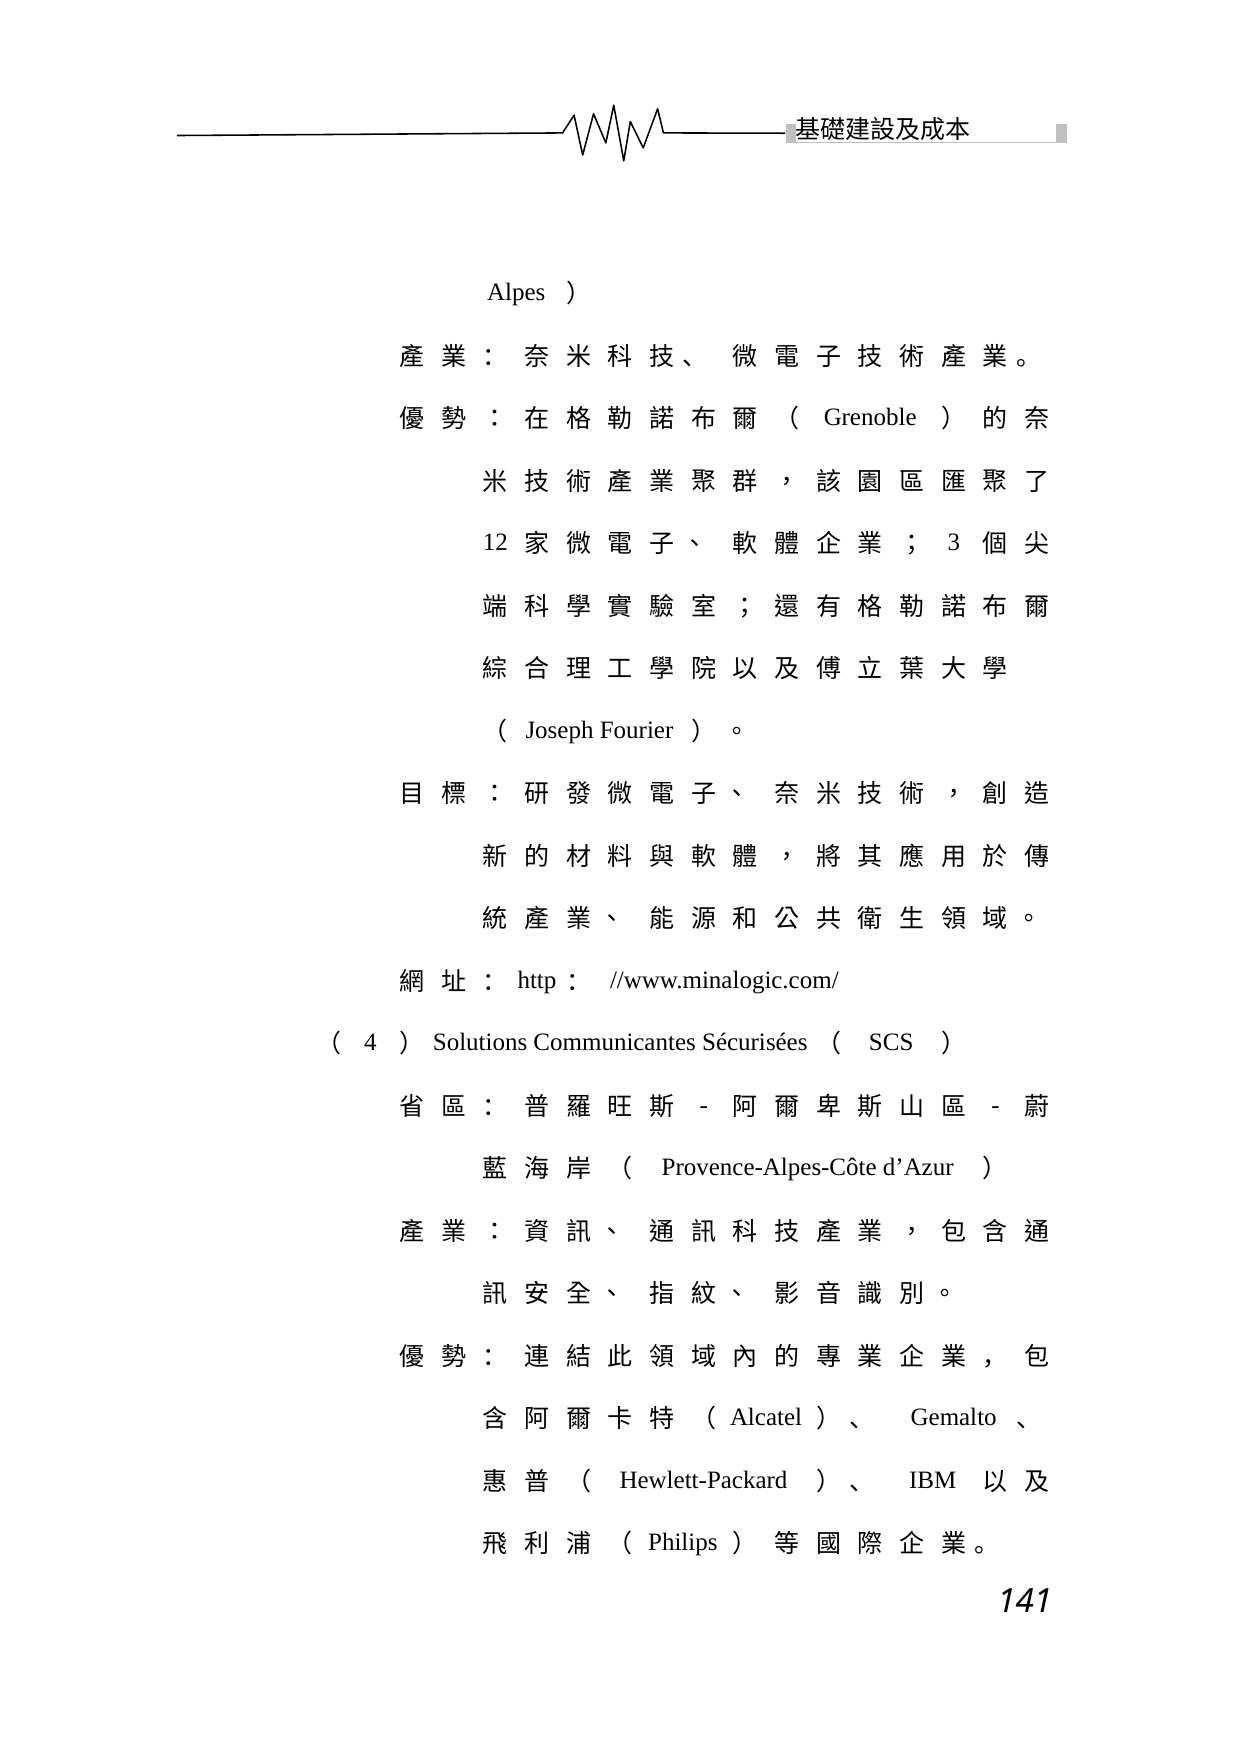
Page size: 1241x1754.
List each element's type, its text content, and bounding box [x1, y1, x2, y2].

text 優勢：在格勒諾布爾（Grenoble）的奈米技術產業聚群，該園區匯聚了12家微電子、軟體企業；3個尖端科學實驗室；還有格勒諾布爾綜合理工學院以及傅立葉大學（Joseph Fourier）。 [367, 375, 1058, 750]
text 產業：奈米科技、微電子技術產業。 [367, 313, 1058, 375]
text Alpes） [367, 250, 1058, 313]
text 優勢：連結此領域內的專業企業，包含阿爾卡特（Alcatel）、Gemalto、惠普（Hewlett-Packard）、IBM以及飛利浦（Philips）等國際企業。 [367, 1313, 1058, 1563]
text （4）Solutions Communicantes Sécurisées（SCS） [306, 1000, 1058, 1063]
text 目標：研發微電子、奈米技術，創造新的材料與軟體，將其應用於傳統產業、能源和公共衛生領域。 [367, 750, 1058, 938]
text 省區：普羅旺斯-阿爾卑斯山區-蔚藍海岸（Provence-Alpes-Côte d’Azur） [367, 1063, 1058, 1188]
text 產業：資訊、通訊科技產業，包含通訊安全、指紋、影音識別。 [367, 1188, 1058, 1313]
text 網址：http：//www.minalogic.com/ [367, 938, 1058, 1000]
